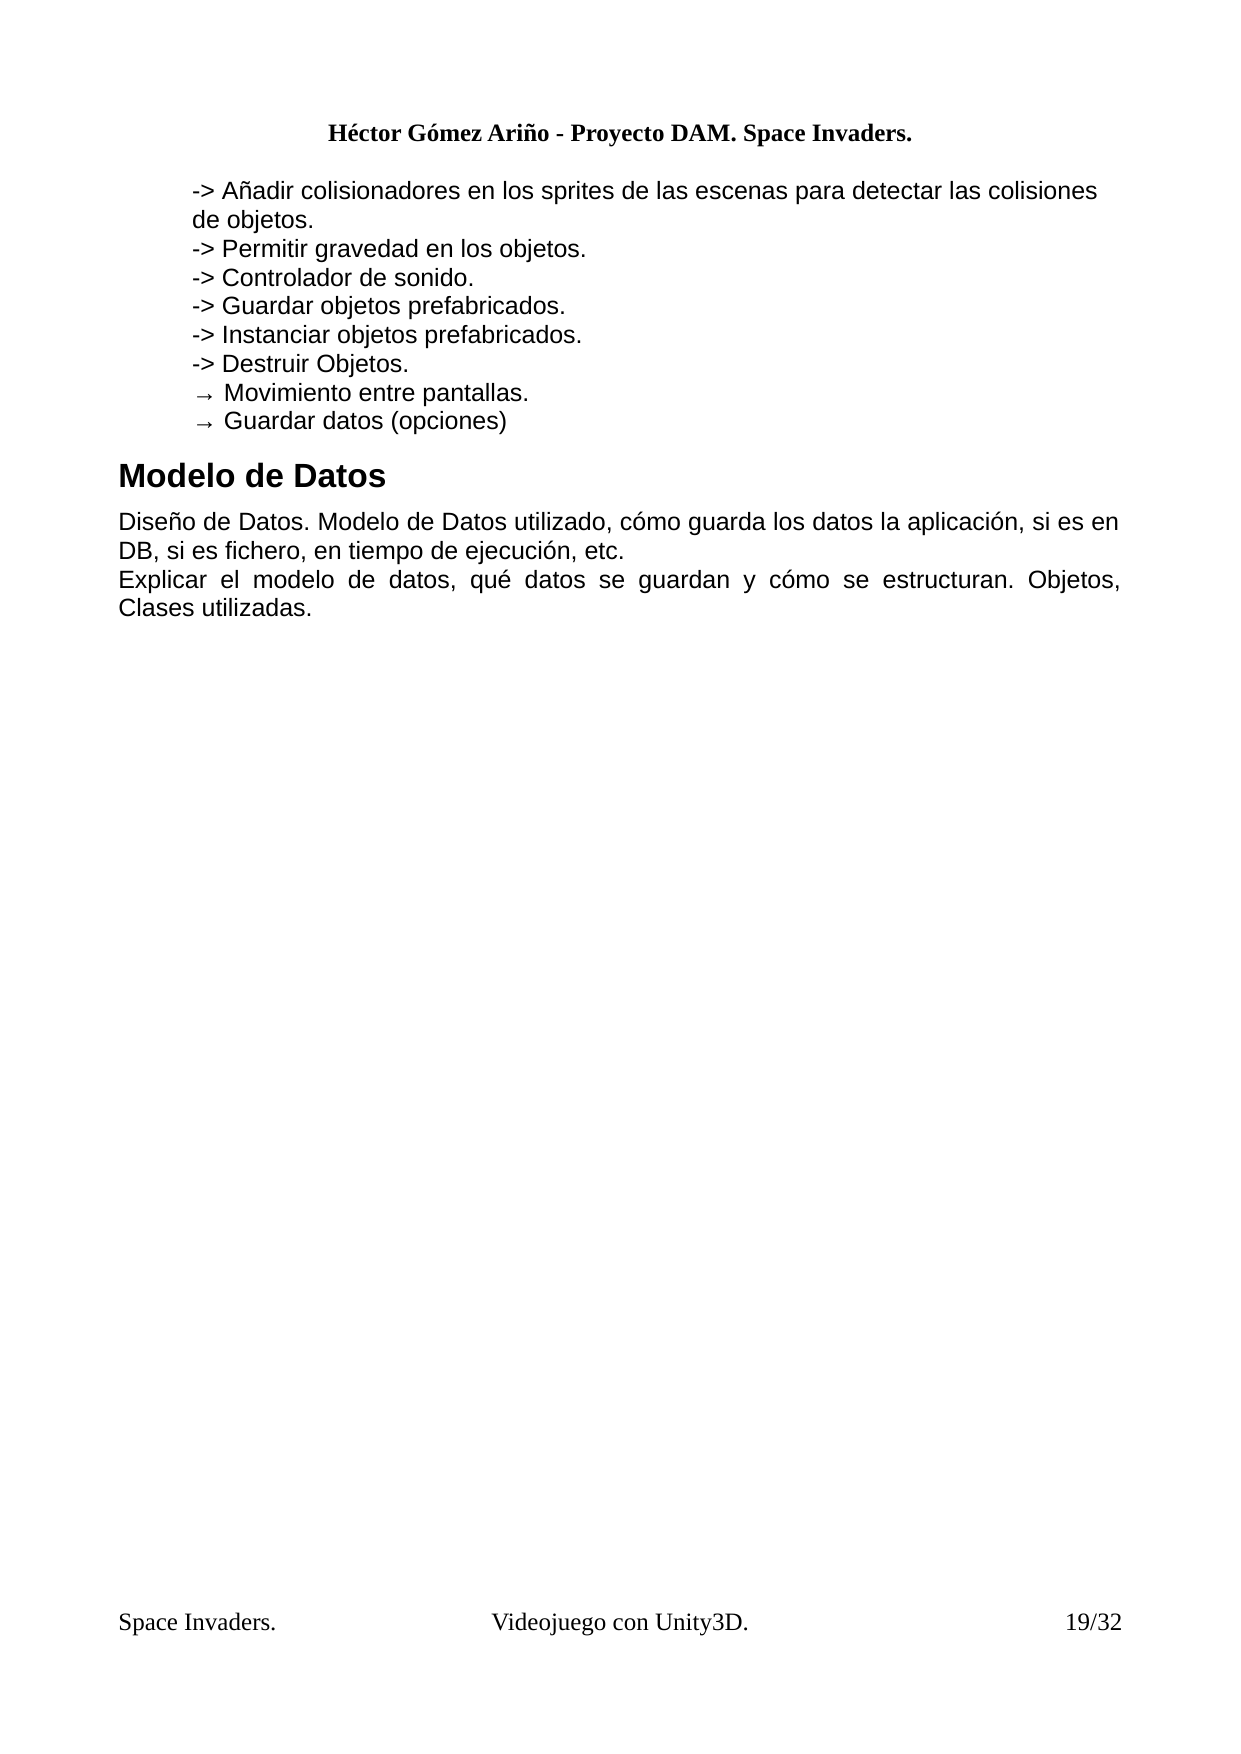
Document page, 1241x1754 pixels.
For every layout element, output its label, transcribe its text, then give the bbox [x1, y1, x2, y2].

text -> Guardar objetos prefabricados. [192, 291, 1122, 320]
text -> Añadir colisionadores en los sprites de las escenas para detectar las colisiones de objetos. [192, 176, 1122, 234]
text Explicar el modelo de datos, qué datos se guardan y cómo se estructuran. Objetos, Clases utilizadas. [118, 564, 1122, 622]
text -> Destruir Objetos. [192, 349, 1122, 378]
text → Movimiento entre pantallas. [192, 378, 1122, 406]
subtitle Modelo de Datos [118, 456, 1122, 494]
text → Guardar datos (opciones) [192, 406, 1122, 435]
text -> Controlador de sonido. [192, 263, 1122, 291]
text Diseño de Datos. Modelo de Datos utilizado, cómo guarda los datos la aplicación, si es en DB, si es fichero, en tiempo de ejecución, etc. [118, 507, 1122, 564]
text -> Instanciar objetos prefabricados. [192, 320, 1122, 349]
text -> Permitir gravedad en los objetos. [192, 234, 1122, 263]
